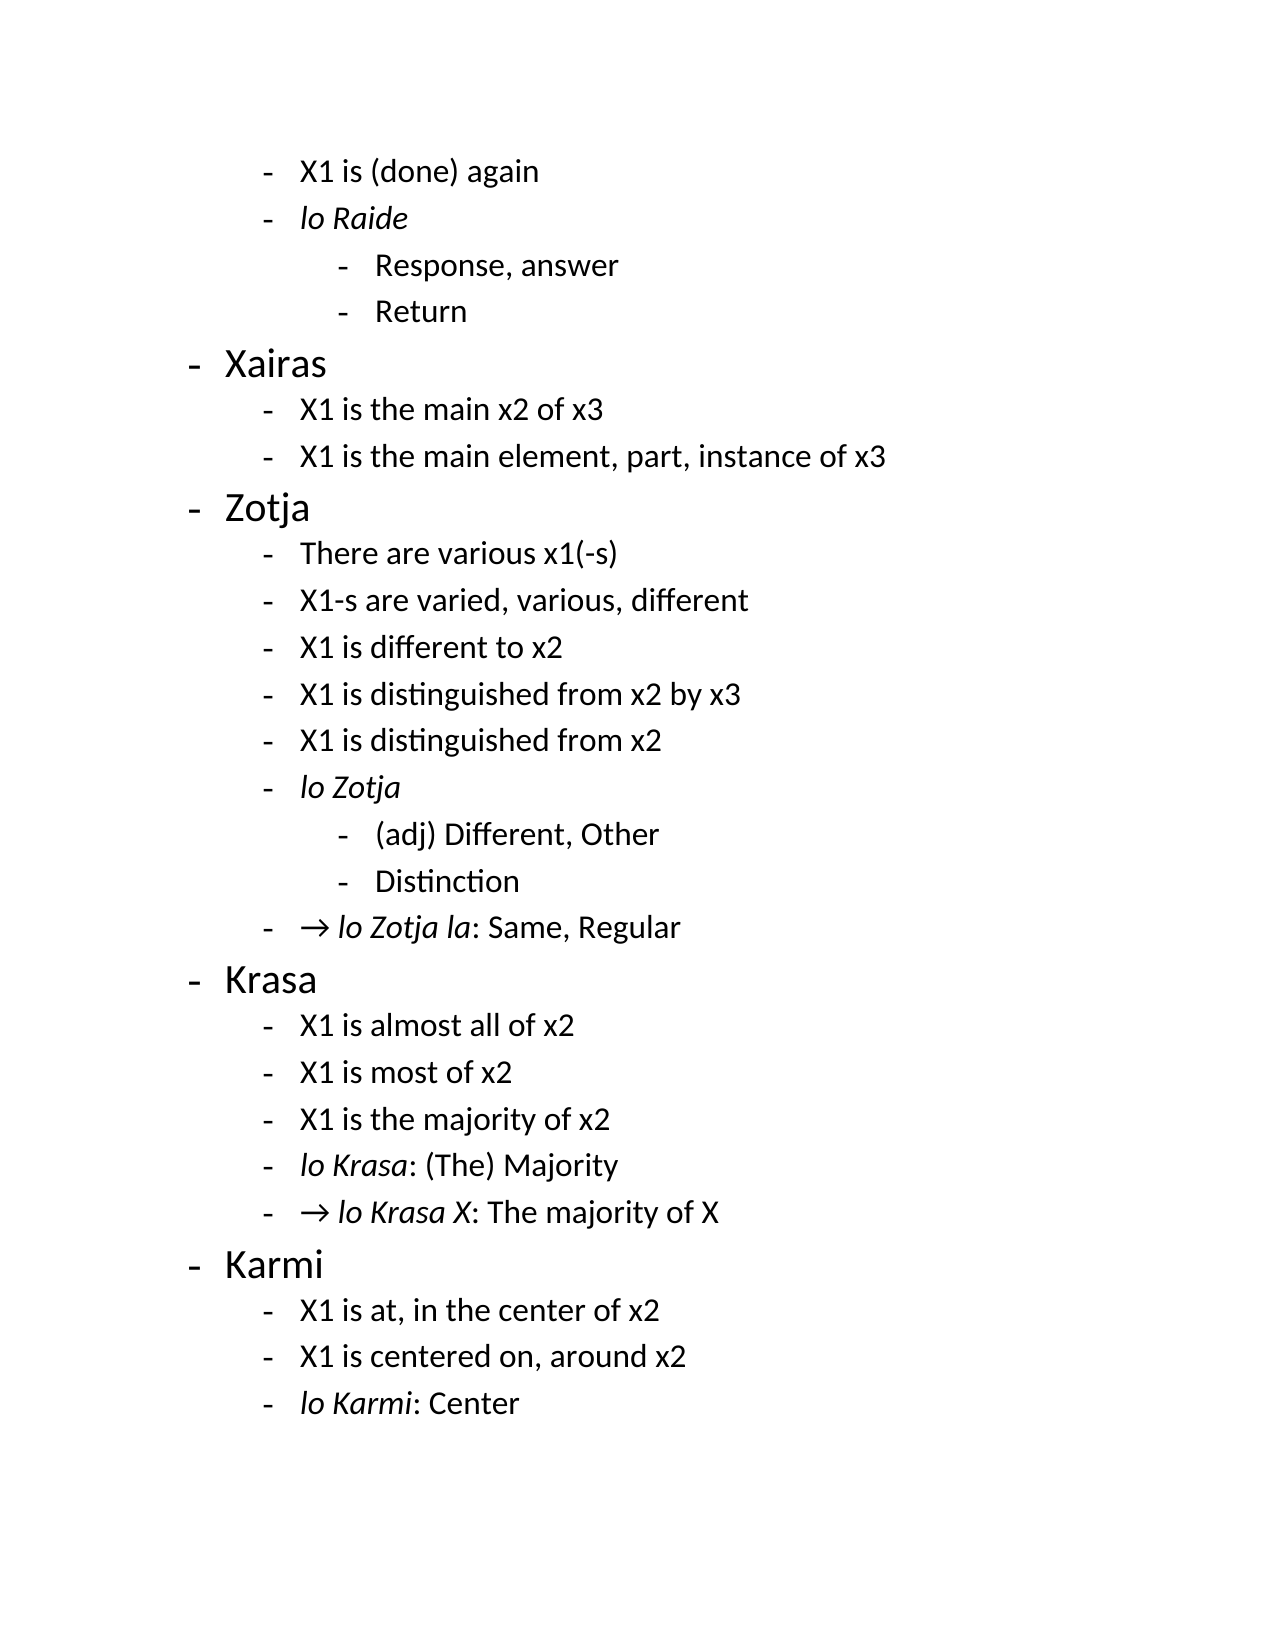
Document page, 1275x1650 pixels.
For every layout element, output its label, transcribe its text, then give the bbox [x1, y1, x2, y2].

list X1 is the majority of x2 [262, 1098, 1125, 1138]
list X1 is the main element, part, instance of x3 [262, 435, 1125, 475]
subtitle Krasa [187, 953, 1125, 1004]
list X1 is centered on, around x2 [262, 1336, 1125, 1376]
list X1 is distinguished from x2 [262, 719, 1125, 760]
list Return [337, 290, 1125, 331]
list X1 is distinguished from x2 by x3 [262, 673, 1125, 713]
list Distinction [337, 860, 1125, 900]
list Response, answer [337, 243, 1125, 284]
list X1 is different to x2 [262, 626, 1125, 667]
list X1 is most of x2 [262, 1051, 1125, 1092]
subtitle Xairas [187, 337, 1125, 388]
list X1 is almost all of x2 [262, 1004, 1125, 1045]
list X1 is (done) again [262, 150, 1125, 191]
list → lo Zotja la: Same, Regular [262, 906, 1125, 947]
subtitle Zotja [187, 481, 1125, 532]
list lo Karmi: Center [262, 1382, 1125, 1423]
list X1-s are varied, various, different [262, 579, 1125, 620]
list (adj) Different, Other [337, 813, 1125, 854]
list There are various x1(-s) [262, 532, 1125, 573]
list lo Raide [262, 197, 1125, 237]
list lo Krasa: (The) Majority [262, 1144, 1125, 1185]
list X1 is the main x2 of x3 [262, 388, 1125, 429]
subtitle Karmi [187, 1238, 1125, 1289]
list X1 is at, in the center of x2 [262, 1289, 1125, 1329]
list → lo Krasa X: The majority of X [262, 1191, 1125, 1232]
list lo Zotja [262, 766, 1125, 807]
